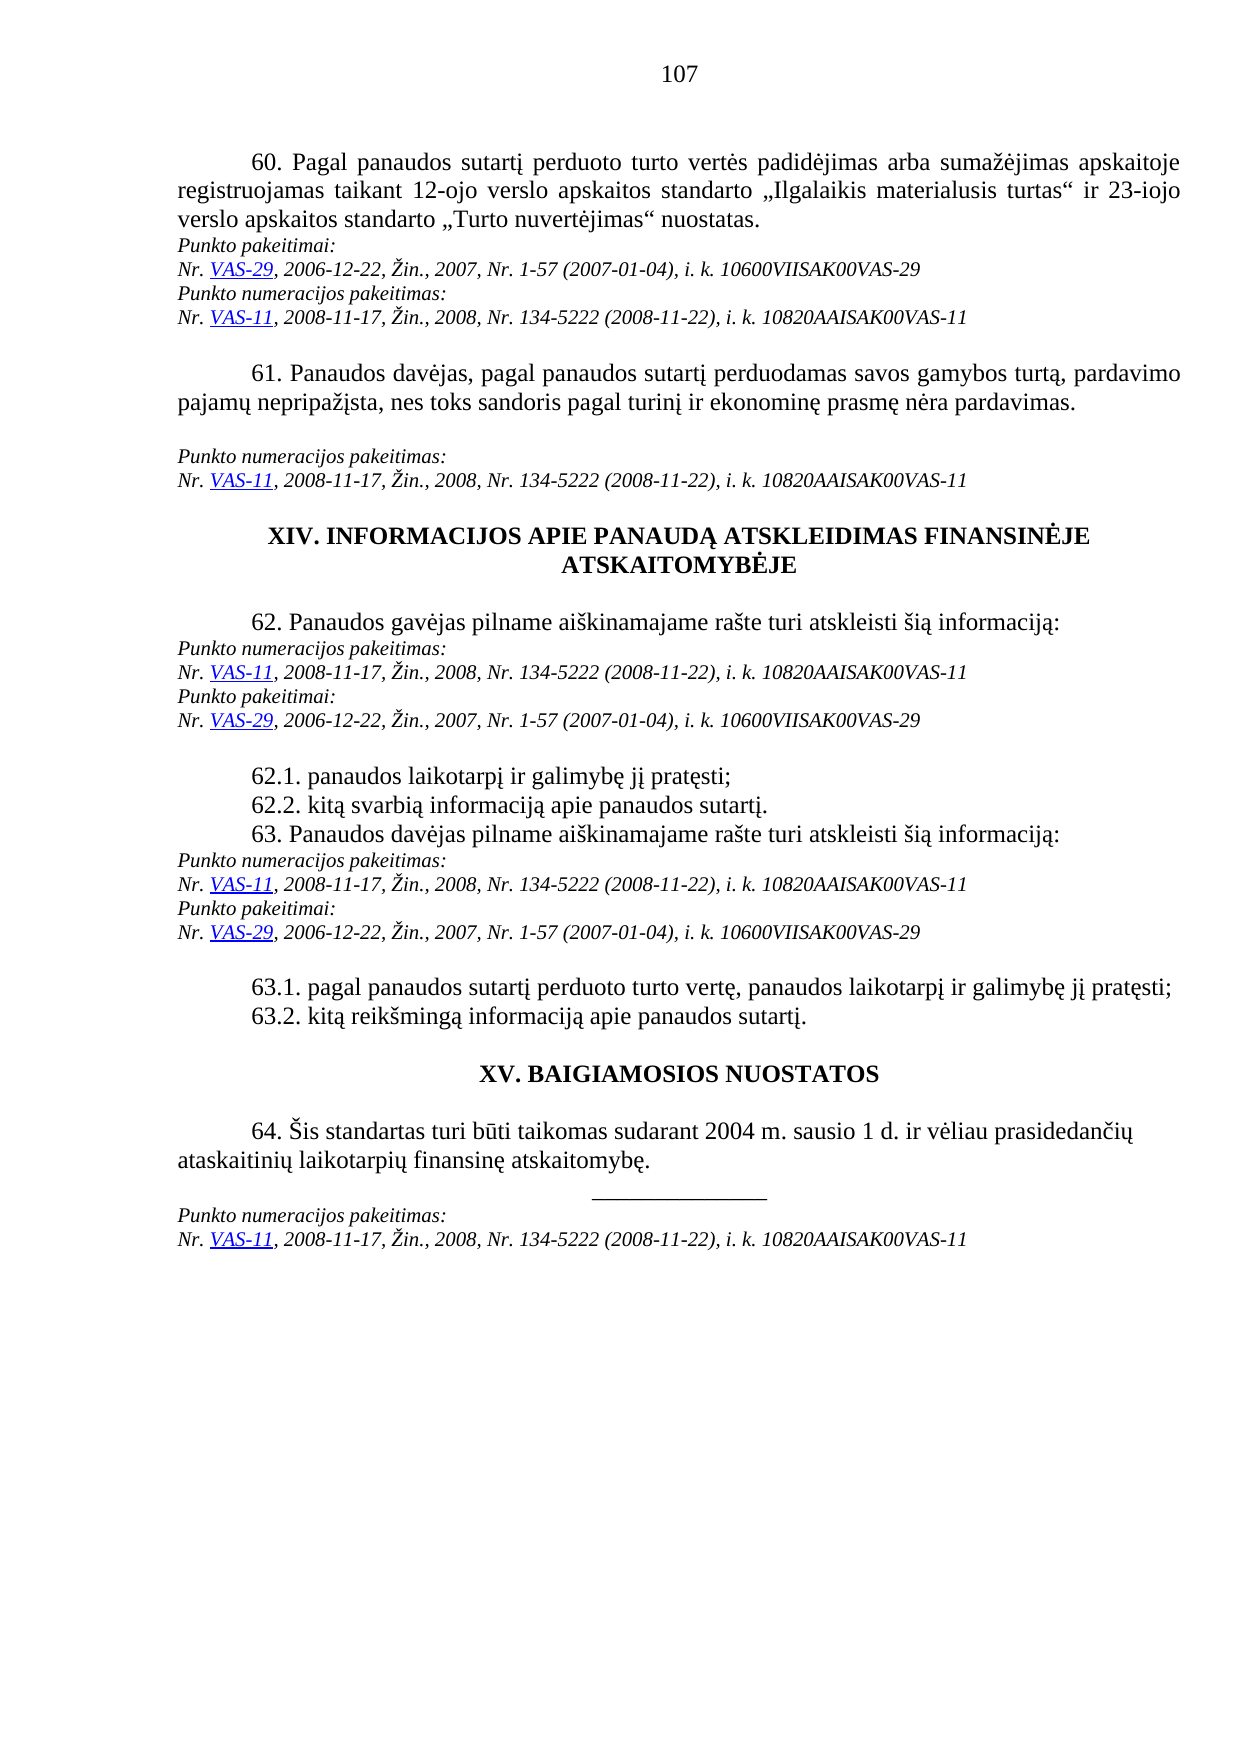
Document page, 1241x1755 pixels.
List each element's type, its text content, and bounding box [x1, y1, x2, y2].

text Punkto numeracijos pakeitimas: [177, 636, 1181, 660]
text Nr. VAS-29, 2006-12-22, Žin., 2007, Nr. 1-57 (2007-01-04), i. k. 10600VIISAK00VAS-29 [177, 708, 1181, 732]
text 63.2. kitą reikšmingą informaciją apie panaudos sutartį. [177, 1001, 1181, 1030]
text 60. Pagal panaudos sutartį perduoto turto vertės padidėjimas arba sumažėjimas apskaitoje registruojamas taikant 12-ojo verslo apskaitos standarto „Ilgalaikis materialusis turtas“ ir 23-iojo verslo apskaitos standarto „Turto nuvertėjimas“ nuostatas. [177, 147, 1181, 233]
text Punkto numeracijos pakeitimas: [177, 444, 1181, 468]
text Punkto pakeitimai: [177, 684, 1181, 708]
text XIV. INFORMACIJOS APIE PANAUDĄ ATSKLEIDIMAS FINANSINĖJE ATSKAITOMYBĖJE [177, 521, 1181, 579]
text 63.1. pagal panaudos sutartį perduoto turto vertę, panaudos laikotarpį ir galimybę jį pratęsti; [177, 972, 1181, 1001]
text Nr. VAS-11, 2008-11-17, Žin., 2008, Nr. 134-5222 (2008-11-22), i. k. 10820AAISAK00VAS-11 [177, 872, 1181, 896]
text Nr. VAS-29, 2006-12-22, Žin., 2007, Nr. 1-57 (2007-01-04), i. k. 10600VIISAK00VAS-29 [177, 257, 1181, 281]
text XV. BAIGIAMOSIOS NUOSTATOS [177, 1059, 1181, 1087]
text Punkto pakeitimai: [177, 896, 1181, 920]
text Nr. VAS-29, 2006-12-22, Žin., 2007, Nr. 1-57 (2007-01-04), i. k. 10600VIISAK00VAS-29 [177, 920, 1181, 944]
text Punkto numeracijos pakeitimas: [177, 1202, 1181, 1227]
text Nr. VAS-11, 2008-11-17, Žin., 2008, Nr. 134-5222 (2008-11-22), i. k. 10820AAISAK00VAS-11 [177, 468, 1181, 492]
text ______________ [177, 1174, 1181, 1202]
text 62.1. panaudos laikotarpį ir galimybę jį pratęsti; [177, 761, 1181, 790]
text Punkto pakeitimai: [177, 233, 1181, 257]
text Punkto numeracijos pakeitimas: [177, 281, 1181, 305]
text 62.2. kitą svarbią informaciją apie panaudos sutartį. [177, 790, 1181, 819]
text Nr. VAS-11, 2008-11-17, Žin., 2008, Nr. 134-5222 (2008-11-22), i. k. 10820AAISAK00VAS-11 [177, 660, 1181, 684]
text Nr. VAS-11, 2008-11-17, Žin., 2008, Nr. 134-5222 (2008-11-22), i. k. 10820AAISAK00VAS-11 [177, 305, 1181, 329]
text 64. Šis standartas turi būti taikomas sudarant 2004 m. sausio 1 d. ir vėliau prasidedančių ataskaitinių laikotarpių finansinę atskaitomybę. [177, 1116, 1181, 1174]
text Punkto numeracijos pakeitimas: [177, 847, 1181, 872]
text Nr. VAS-11, 2008-11-17, Žin., 2008, Nr. 134-5222 (2008-11-22), i. k. 10820AAISAK00VAS-11 [177, 1227, 1181, 1251]
text 63. Panaudos davėjas pilname aiškinamajame rašte turi atskleisti šią informaciją: [177, 819, 1181, 847]
text 62. Panaudos gavėjas pilname aiškinamajame rašte turi atskleisti šią informaciją: [177, 607, 1181, 636]
text 61. Panaudos davėjas, pagal panaudos sutartį perduodamas savos gamybos turtą, pardavimo pajamų nepripažįsta, nes toks sandoris pagal turinį ir ekonominę prasmę nėra pardavimas. [177, 358, 1181, 416]
